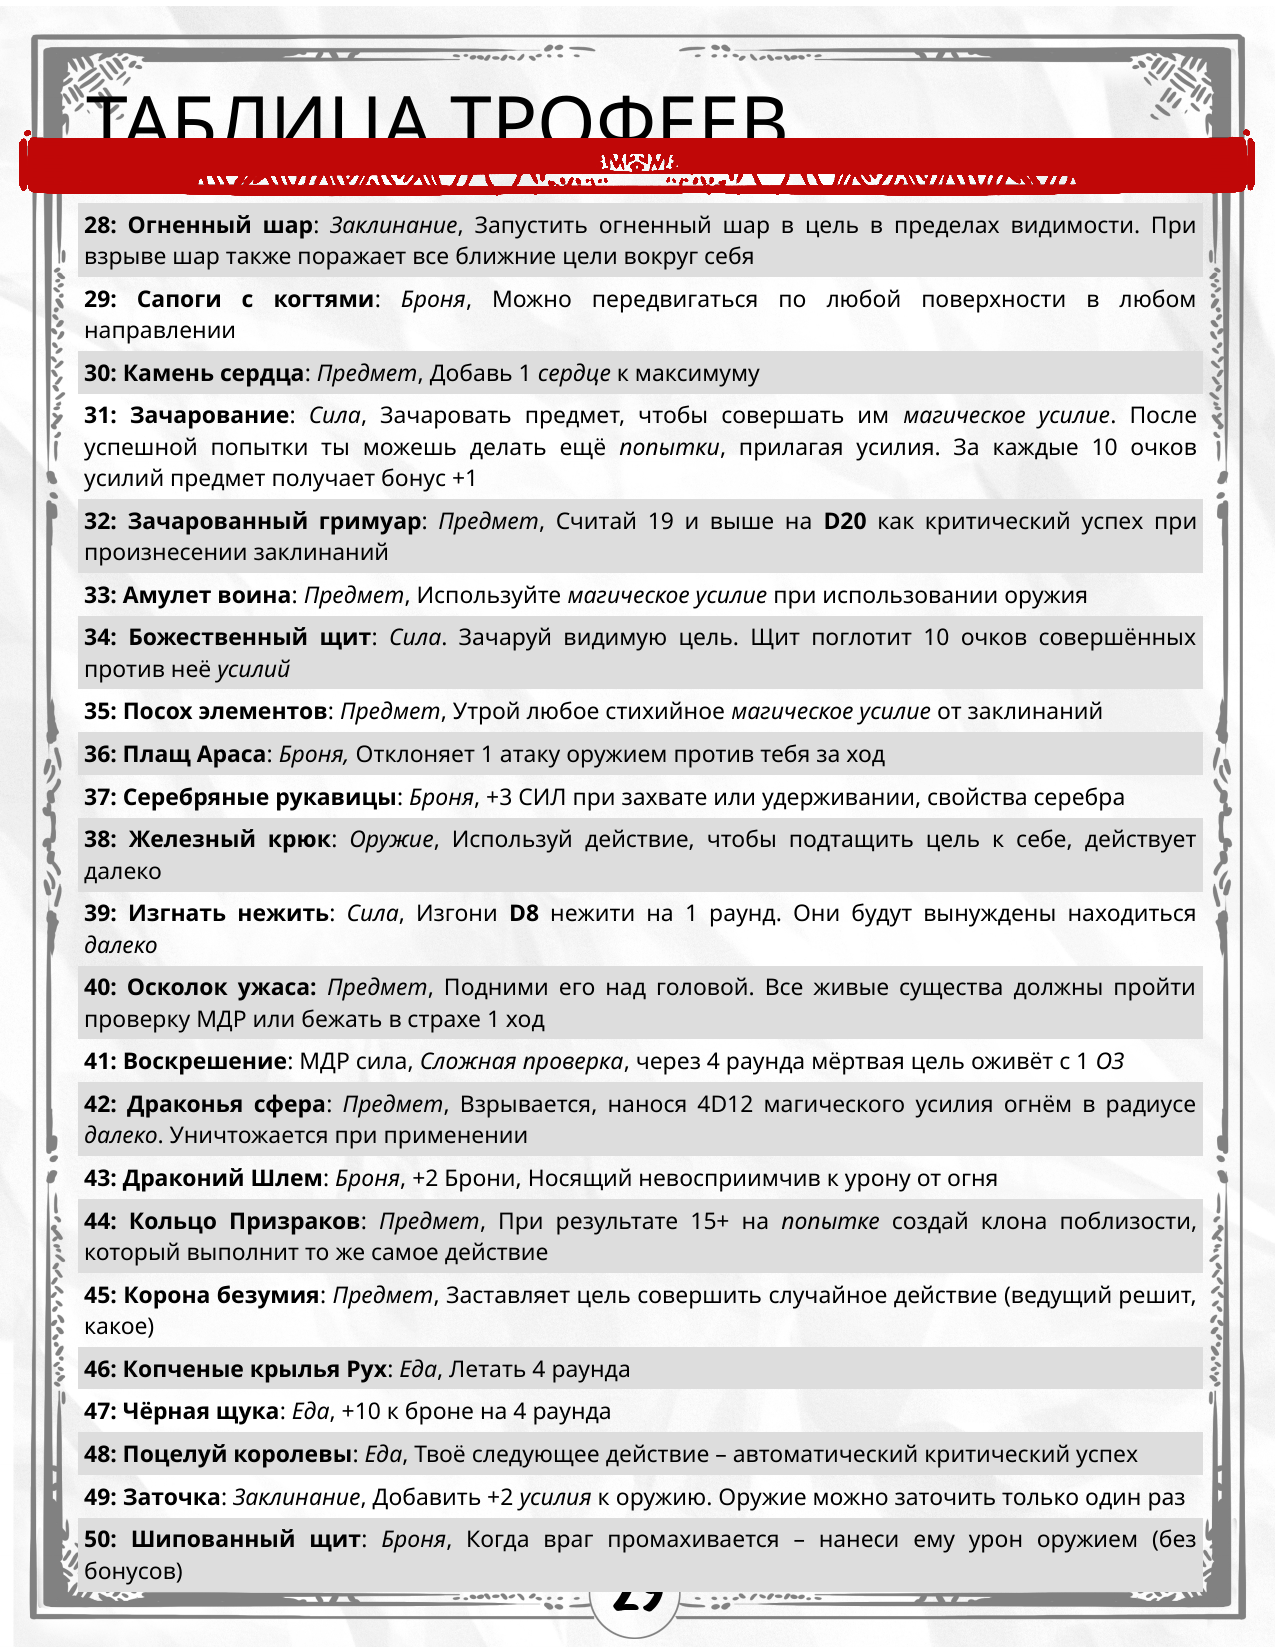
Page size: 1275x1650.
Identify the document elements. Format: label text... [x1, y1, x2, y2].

table_header 28: Огненный шар: Заклинание, Запустить огненный шар в цель в пределах видимости. При взрыве шар также поражает все ближние цели вокруг себя [78, 208, 1203, 277]
table_cell 36: Плащ Араса: Броня, Отклоняет 1 атаку оружием против тебя за ход [78, 732, 1203, 775]
table_cell 44: Кольцо Призраков: Предмет, При результате 15+ на попытке создай клона поблизости, который выполнит то же самое действие [78, 1199, 1203, 1273]
table_cell 35: Посох элементов: Предмет, Утрой любое стихийное магическое усилие от заклинаний [78, 690, 1203, 732]
table_cell 43: Драконий Шлем: Броня, +2 Брони, Носящий невосприимчив к урону от огня [78, 1156, 1203, 1199]
table_cell 30: Камень сердца: Предмет, Добавь 1 сердце к максимуму [78, 351, 1203, 394]
table_cell 37: Серебряные рукавицы: Броня, +3 СИЛ при захвате или удерживании, свойства серебра [78, 775, 1203, 818]
table_cell 32: Зачарованный гримуар: Предмет, Считай 19 и выше на D20 как критический успех при произнесении заклинаний [78, 499, 1203, 573]
table_cell 50: Шипованный щит: Броня, Когда враг промахивается – нанеси ему урон оружием (без бонусов) [78, 1518, 1203, 1592]
table_cell 42: Драконья сфера: Предмет, Взрывается, нанося 4D12 магического усилия огнём в радиусе далеко. Уничтожается при применении [78, 1082, 1203, 1156]
table_cell 41: Воскрешение: МДР сила, Сложная проверка, через 4 раунда мёртвая цель оживёт с 1 ОЗ [78, 1040, 1203, 1082]
table_cell 33: Амулет воина: Предмет, Используйте магическое усилие при использовании оружия [78, 573, 1203, 616]
table_cell 49: Заточка: Заклинание, Добавить +2 усилия к оружию. Оружие можно заточить только один раз [78, 1475, 1203, 1518]
table_cell 45: Корона безумия: Предмет, Заставляет цель совершить случайное действие (ведущий решит, какое) [78, 1273, 1203, 1347]
table_cell 48: Поцелуй королевы: Еда, Твоё следующее действие – автоматический критический успех [78, 1432, 1203, 1475]
picture [0, 6, 1275, 1647]
table_cell 46: Копченые крылья Рух: Еда, Летать 4 раунда [78, 1347, 1203, 1389]
table_cell 40: Осколок ужаса: Предмет, Подними его над головой. Все живые существа должны пройти проверку МДР или бежать в страхе 1 ход [78, 966, 1203, 1039]
table_cell 31: Зачарование: Сила, Зачаровать предмет, чтобы совершать им магическое усилие. После успешной попытки ты можешь делать ещё попытки, прилагая усилия. За каждые 10 очков усилий предмет получает бонус +1 [78, 394, 1203, 499]
table_cell 29: Сапоги с когтями: Броня, Можно передвигаться по любой поверхности в любом направлении [78, 277, 1203, 351]
table_cell 39: Изгнать нежить: Сила, Изгони D8 нежити на 1 раунд. Они будут вынуждены находиться далеко [78, 892, 1203, 966]
table_cell 34: Божественный щит: Сила. Зачаруй видимую цель. Щит поглотит 10 очков совершённых против неё усилий [78, 616, 1203, 689]
table_cell 38: Железный крюк: Оружие, Используй действие, чтобы подтащить цель к себе, действует далеко [78, 818, 1203, 892]
table_cell 47: Чёрная щука: Еда, +10 к броне на 4 раунда [78, 1390, 1203, 1432]
